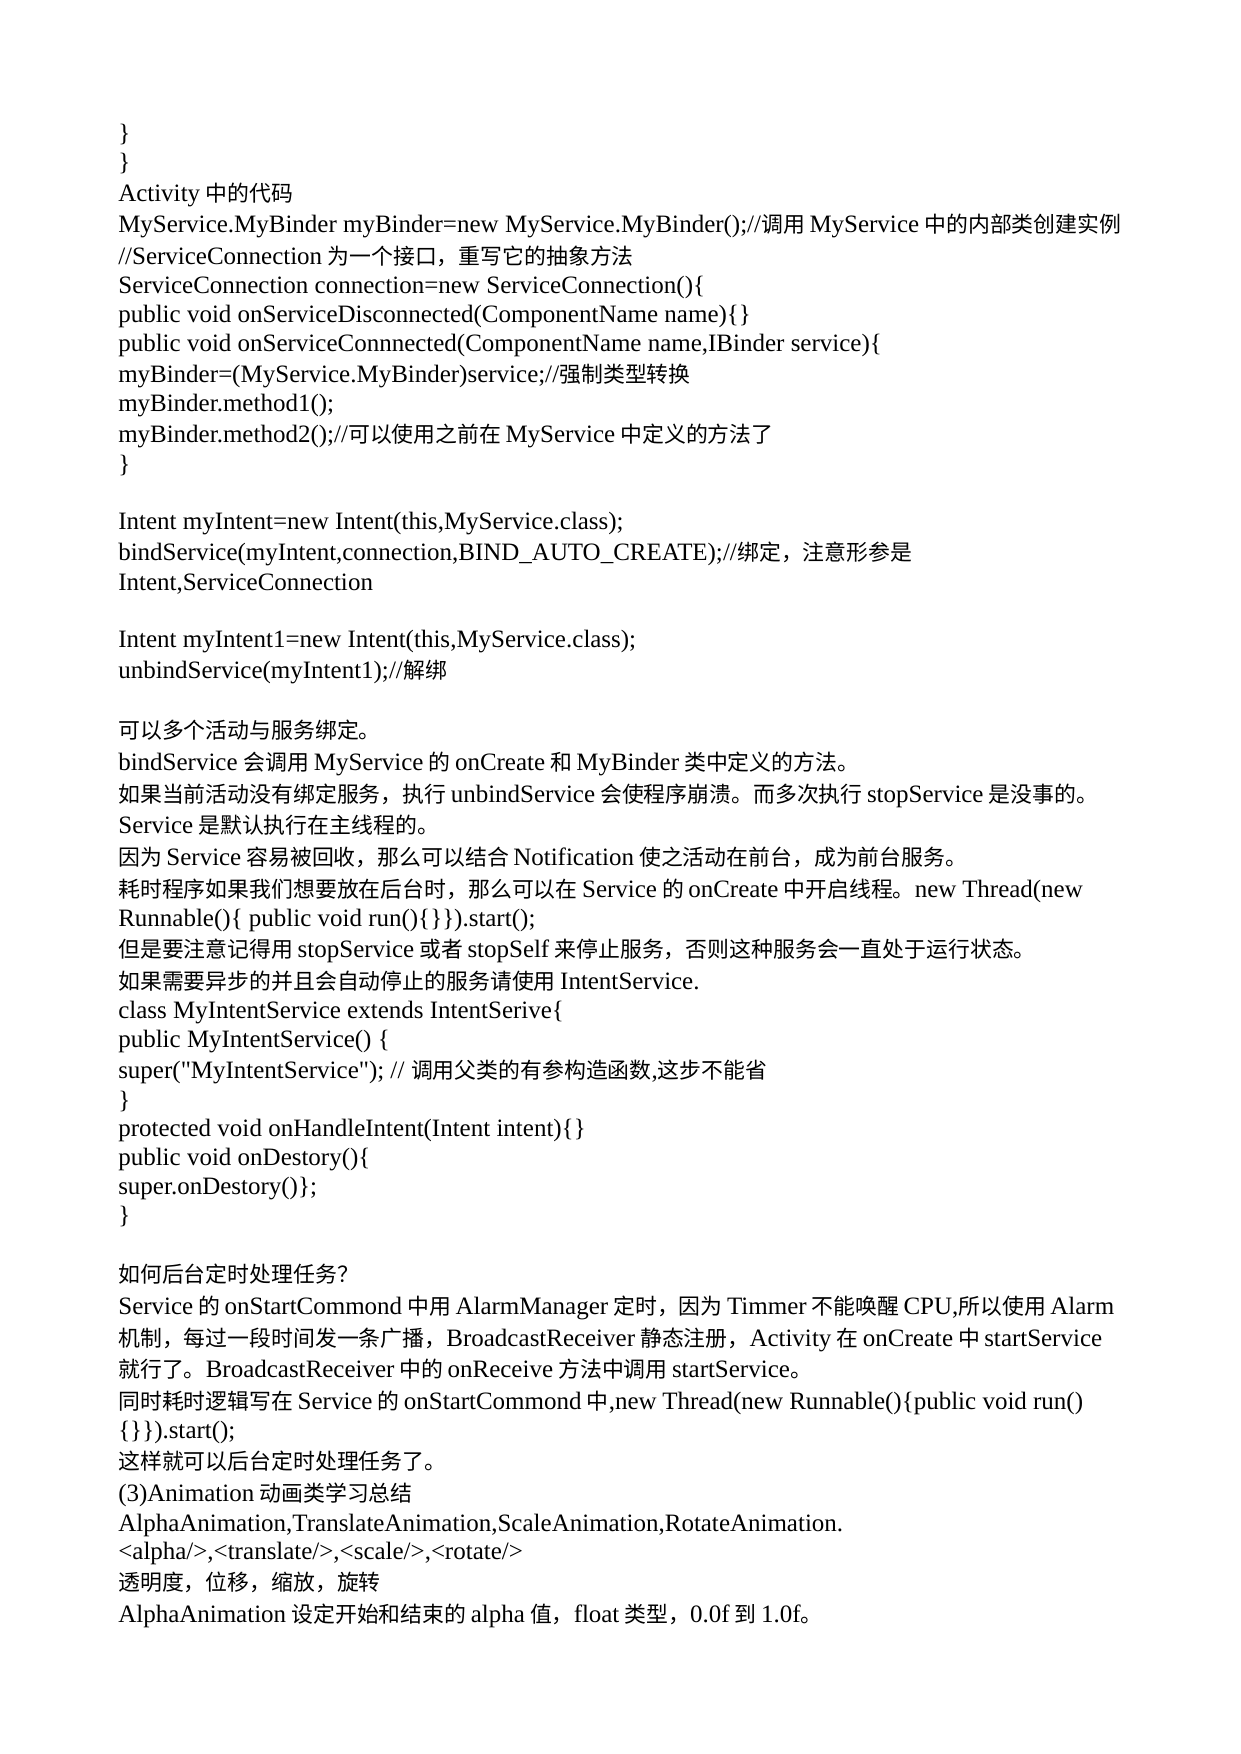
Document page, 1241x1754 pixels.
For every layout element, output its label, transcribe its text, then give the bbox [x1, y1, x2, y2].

text 但是要注意记得用stopService或者stopSelf来停止服务，否则这种服务会一直处于运行状态。 [118, 932, 1122, 964]
text Activity中的代码 [118, 176, 1122, 207]
text (3)Animation动画类学习总结 [118, 1476, 1122, 1508]
text myBinder.method1(); [118, 388, 1122, 417]
text unbindService(myIntent1);//解绑 [118, 653, 1122, 685]
text } [118, 1085, 1122, 1113]
text public MyIntentService() { [118, 1024, 1122, 1053]
text AlphaAnimation设定开始和结束的alpha值，float类型，0.0f到1.0f。 [118, 1597, 1122, 1628]
text 耗时程序如果我们想要放在后台时，那么可以在Service的onCreate中开启线程。new Thread(new Runnable(){ public void run(){}}).start(); [118, 872, 1122, 932]
text } [118, 147, 1122, 176]
text 透明度，位移，缩放，旋转 [118, 1565, 1122, 1597]
text } [118, 118, 1122, 147]
text 因为Service容易被回收，那么可以结合Notification使之活动在前台，成为前台服务。 [118, 840, 1122, 872]
text 可以多个活动与服务绑定。 [118, 713, 1122, 745]
text bindService(myIntent,connection,BIND_AUTO_CREATE);//绑定，注意形参是Intent,ServiceConnection [118, 535, 1122, 596]
text Intent myIntent1=new Intent(this,MyService.class); [118, 624, 1122, 653]
text myBinder.method2();//可以使用之前在MyService中定义的方法了 [118, 417, 1122, 449]
text } [118, 449, 1122, 478]
text 如果当前活动没有绑定服务，执行unbindService会使程序崩溃。而多次执行stopService是没事的。 [118, 777, 1122, 808]
text 同时耗时逻辑写在Service的onStartCommond中,new Thread(new Runnable(){public void run(){}}).start(); [118, 1384, 1122, 1444]
text AlphaAnimation,TranslateAnimation,ScaleAnimation,RotateAnimation. [118, 1508, 1122, 1536]
text myBinder=(MyService.MyBinder)service;//强制类型转换 [118, 357, 1122, 388]
text super.onDestory()}; [118, 1171, 1122, 1200]
text //ServiceConnection为一个接口，重写它的抽象方法 [118, 239, 1122, 271]
text 如何后台定时处理任务？ [118, 1257, 1122, 1289]
text ServiceConnection connection=new ServiceConnection(){ [118, 271, 1122, 299]
text protected void onHandleIntent(Intent intent){} [118, 1113, 1122, 1142]
text bindService 会调用MyService的onCreate和MyBinder类中定义的方法。 [118, 745, 1122, 777]
text public void onServiceConnnected(ComponentName name,IBinder service){ [118, 328, 1122, 357]
text public void onServiceDisconnected(ComponentName name){} [118, 299, 1122, 328]
text Service是默认执行在主线程的。 [118, 808, 1122, 840]
text 这样就可以后台定时处理任务了。 [118, 1444, 1122, 1476]
text } [118, 1200, 1122, 1228]
text Service的onStartCommond中用AlarmManager定时，因为Timmer不能唤醒CPU,所以使用Alarm机制，每过一段时间发一条广播，BroadcastReceiver静态注册，Activity在onCreate中startService就行了。BroadcastReceiver中的onReceive方法中调用startService。 [118, 1289, 1122, 1384]
text class MyIntentService extends IntentSerive{ [118, 996, 1122, 1024]
text MyService.MyBinder myBinder=new MyService.MyBinder();//调用MyService中的内部类创建实例 [118, 207, 1122, 239]
text super("MyIntentService"); // 调用父类的有参构造函数,这步不能省 [118, 1053, 1122, 1085]
text <alpha/>,<translate/>,<scale/>,<rotate/> [118, 1536, 1122, 1565]
text Intent myIntent=new Intent(this,MyService.class); [118, 506, 1122, 535]
text 如果需要异步的并且会自动停止的服务请使用IntentService. [118, 964, 1122, 996]
text public void onDestory(){ [118, 1142, 1122, 1171]
